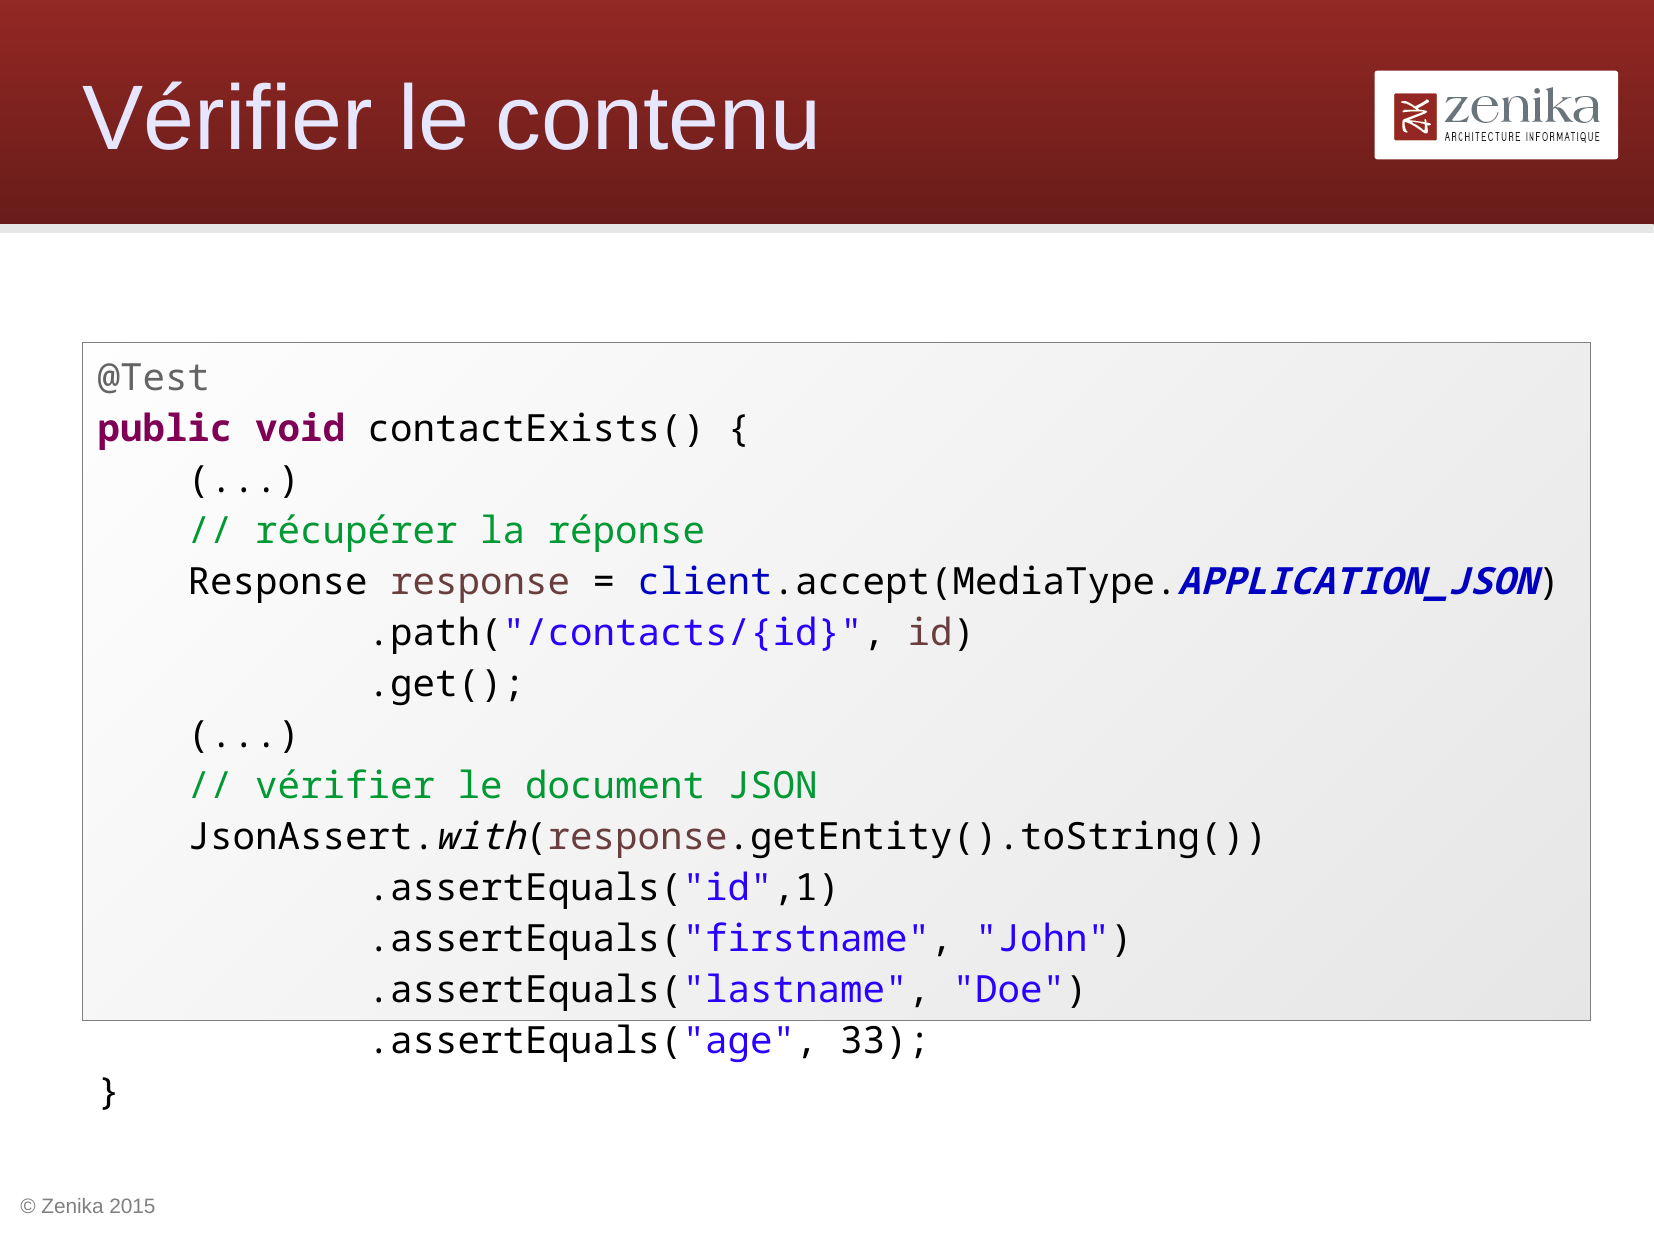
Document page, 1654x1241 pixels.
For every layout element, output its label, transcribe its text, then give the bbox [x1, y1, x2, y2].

picture [1571, 82, 1600, 149]
title Vérifier le contenu [82, 13, 1571, 222]
text_box @Test public void contactExists() { (...) // récupérer la réponse Response response = client.accept(MediaType.APPLICATION_JSON) .path("/contacts/{id}", id) .get(); (...) // vérifier le document JSON JsonAssert.with(response.getEntity().toString()) .assertEquals("id",1) .assertEquals("firstname", "John") .assertEquals("lastname", "Doe") .assertEquals("age", 33); } [82, 342, 1591, 1021]
